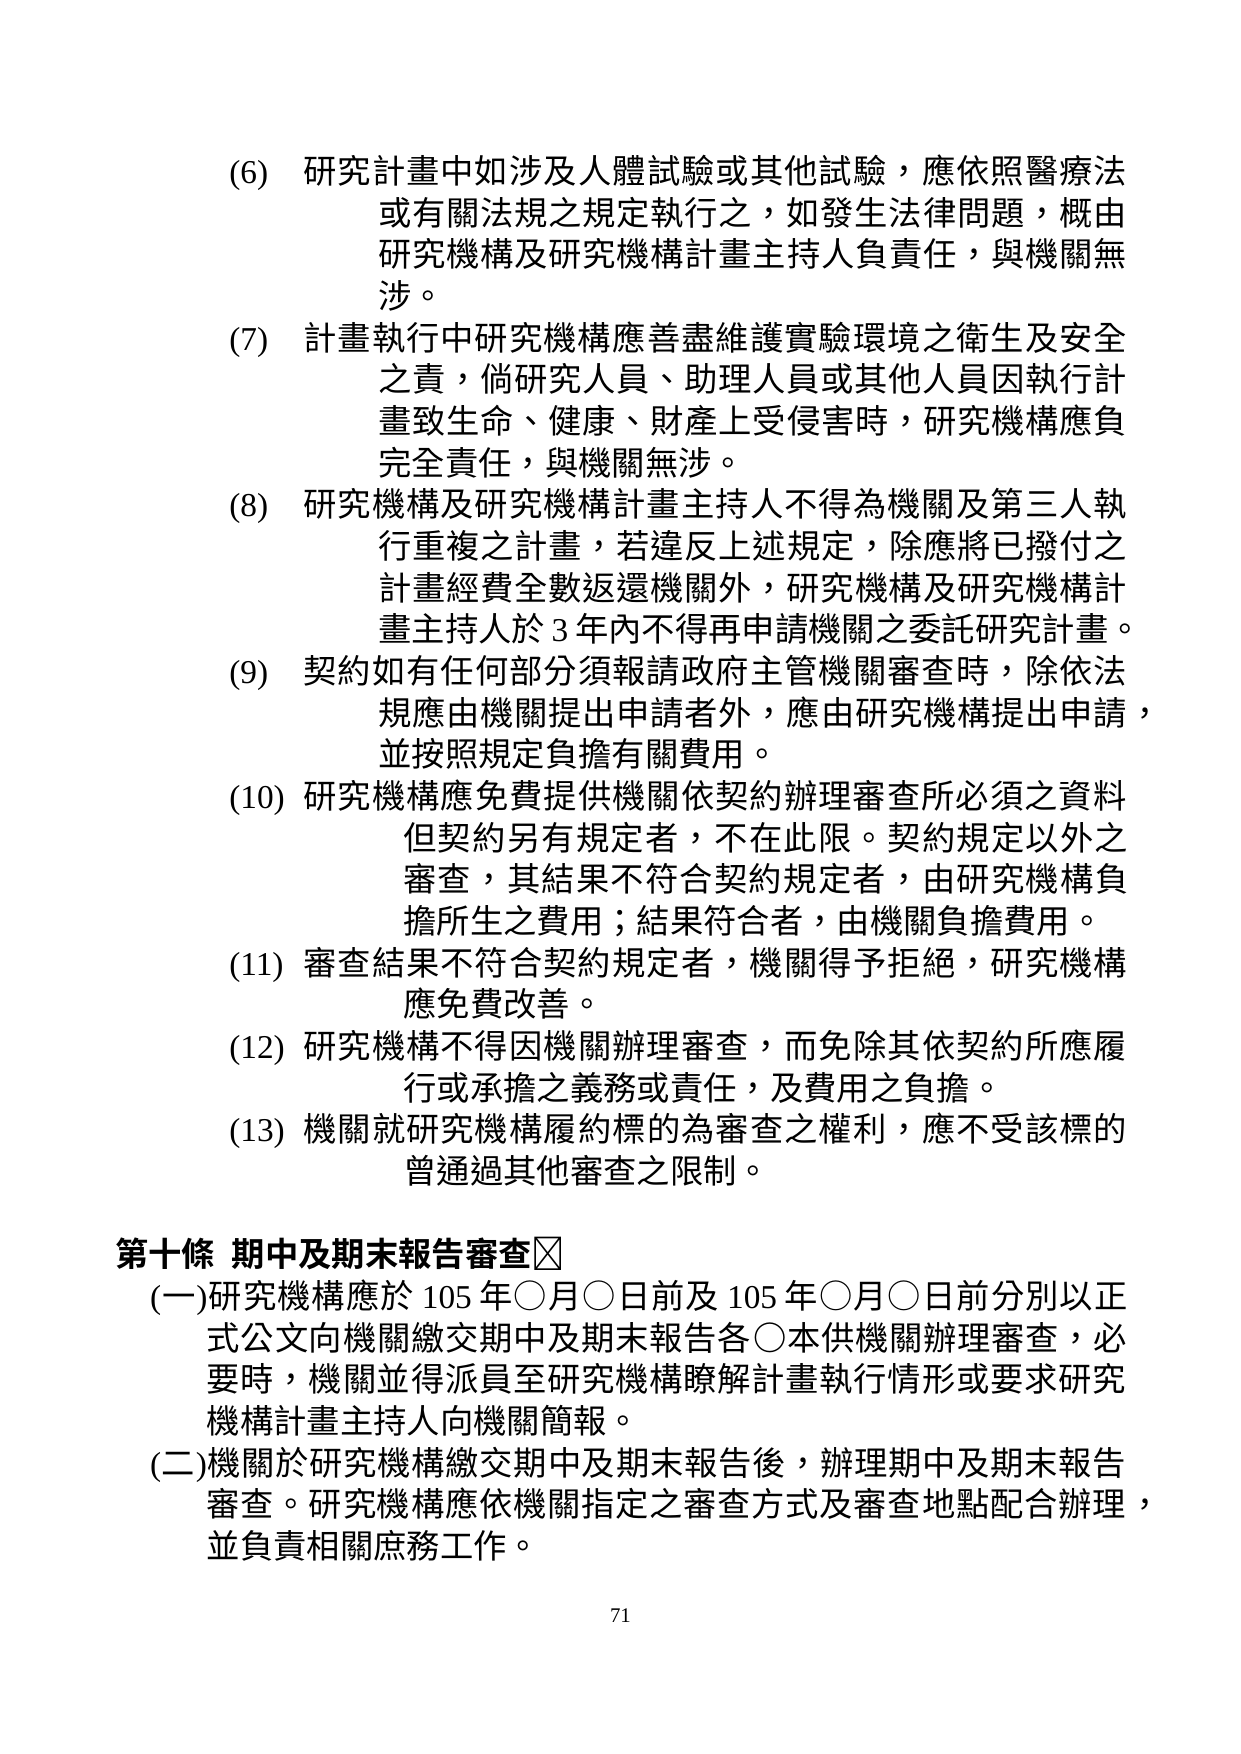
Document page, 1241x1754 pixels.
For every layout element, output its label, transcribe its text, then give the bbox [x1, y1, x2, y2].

list 研究機構不得因機關辦理審查，而免除其依契約所應履行或承擔之義務或責任，及費用之負擔。 [229, 1025, 1128, 1108]
list 研究機構及研究機構計畫主持人不得為機關及第三人執行重複之計畫，若違反上述規定，除應將已撥付之計畫經費全數返還機關外，研究機構及研究機構計畫主持人於3年內不得再申請機關之委託研究計畫。 [229, 483, 1128, 650]
text 第十條 期中及期末報告審查 [115, 1233, 1128, 1275]
list 機關就研究機構履約標的為審查之權利，應不受該標的曾通過其他審查之限制。 [229, 1108, 1128, 1192]
list 審查結果不符合契約規定者，機關得予拒絕，研究機構應免費改善。 [229, 942, 1128, 1025]
list 契約如有任何部分須報請政府主管機關審查時，除依法規應由機關提出申請者外，應由研究機構提出申請，並按照規定負擔有關費用。 [229, 650, 1128, 775]
list 研究機構應免費提供機關依契約辦理審查所必須之資料。但契約另有規定者，不在此限。契約規定以外之審查，其結果不符合契約規定者，由研究機構負擔所生之費用；結果符合者，由機關負擔費用。 [229, 775, 1128, 942]
list 計畫執行中研究機構應善盡維護實驗環境之衛生及安全之責，倘研究人員、助理人員或其他人員因執行計畫致生命、健康、財產上受侵害時，研究機構應負完全責任，與機關無涉。 [229, 317, 1128, 483]
text (二)機關於研究機構繳交期中及期末報告後，辦理期中及期末報告審查。研究機構應依機關指定之審查方式及審查地點配合辦理，並負責相關庶務工作。 [150, 1442, 1128, 1567]
list 研究計畫中如涉及人體試驗或其他試驗，應依照醫療法或有關法規之規定執行之，如發生法律問題，概由研究機構及研究機構計畫主持人負責任，與機關無涉。 [229, 150, 1128, 317]
text (一)研究機構應於105年○月○日前及105年○月○日前分別以正式公文向機關繳交期中及期末報告各○本供機關辦理審查，必要時，機關並得派員至研究機構瞭解計畫執行情形或要求研究機構計畫主持人向機關簡報。 [150, 1275, 1128, 1442]
